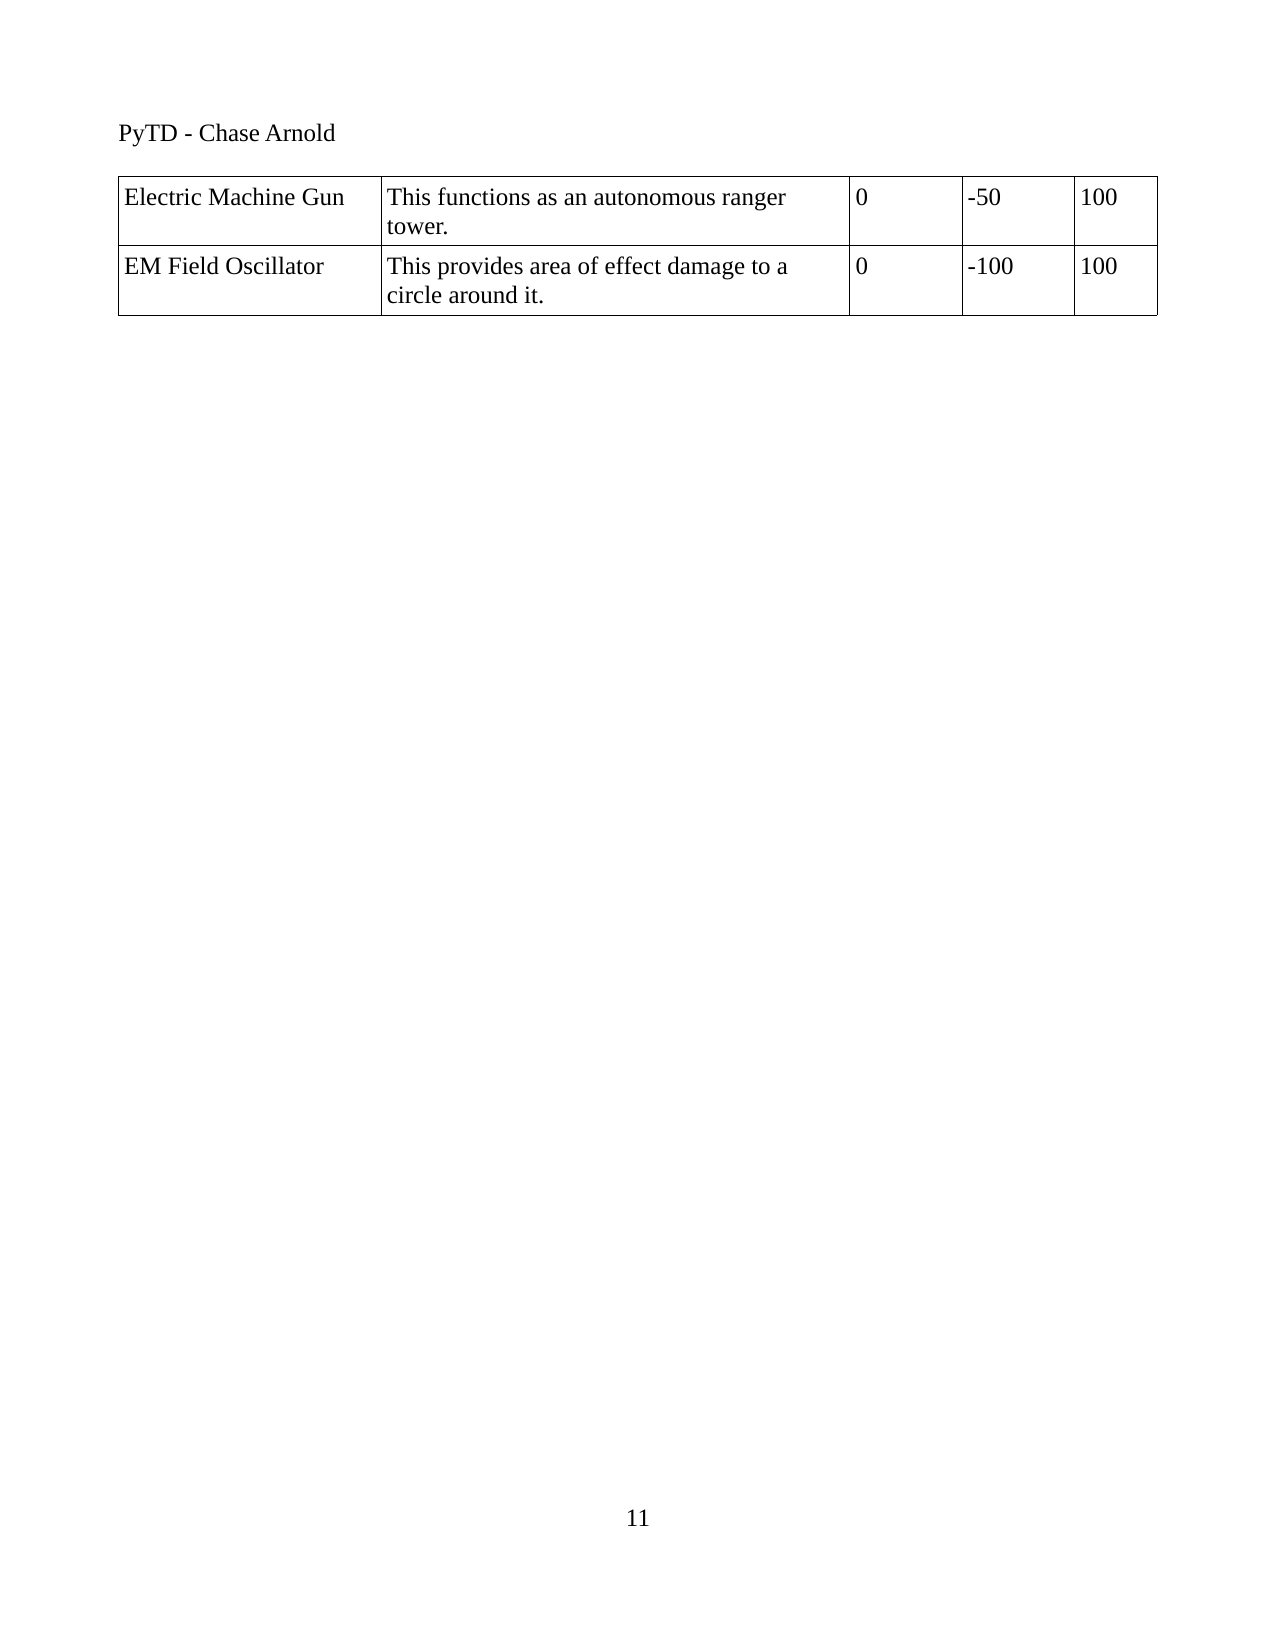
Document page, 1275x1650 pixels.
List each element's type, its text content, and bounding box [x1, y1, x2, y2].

table_cell 0 [850, 177, 962, 245]
table_cell 100 [1075, 246, 1157, 314]
table_cell This provides area of effect damage to a circle around it. [382, 246, 849, 314]
table_cell Electric Machine Gun [119, 177, 381, 245]
table_cell EM Field Oscillator [119, 246, 381, 314]
table_cell 0 [850, 246, 962, 314]
table_cell 100 [1075, 177, 1157, 245]
table_cell -100 [963, 246, 1074, 314]
table_cell -50 [963, 177, 1074, 245]
table_cell This functions as an autonomous ranger tower. [382, 177, 849, 245]
